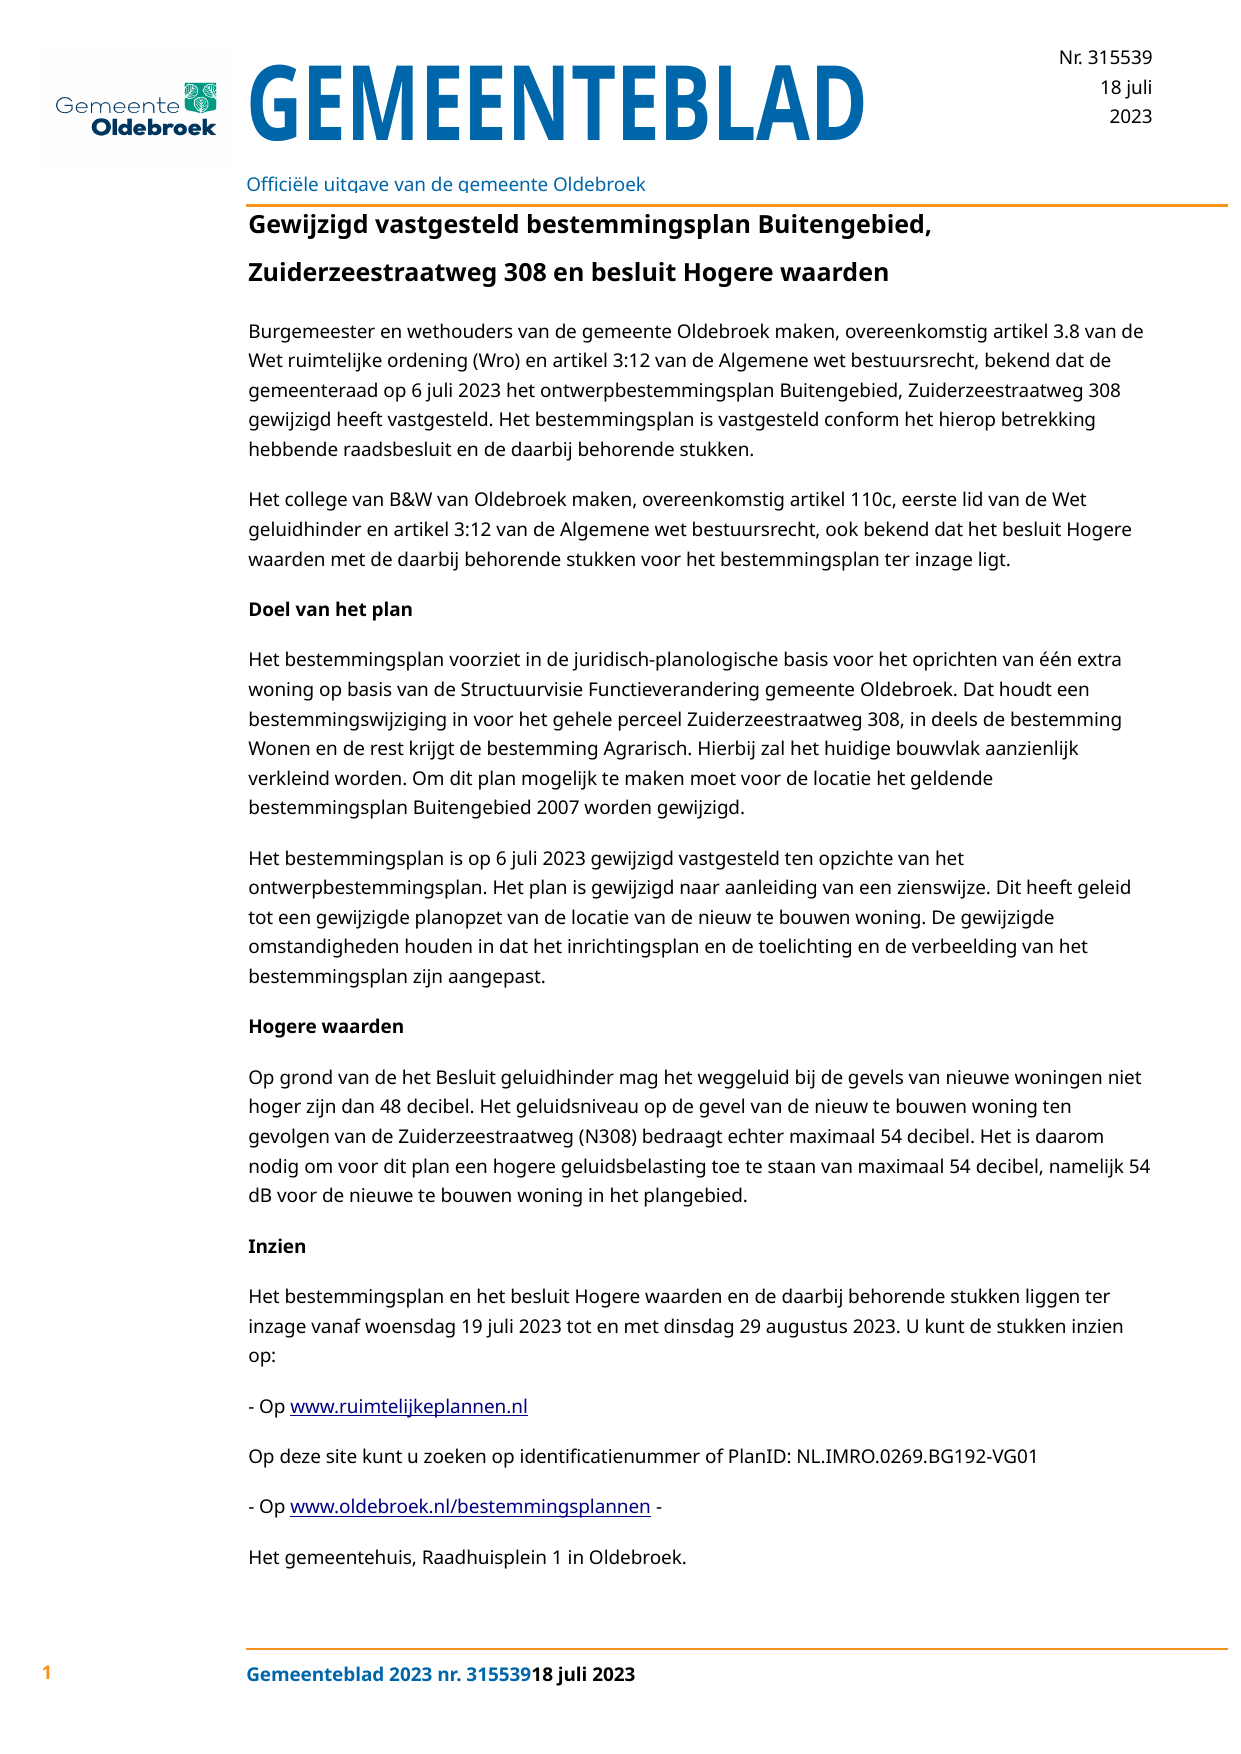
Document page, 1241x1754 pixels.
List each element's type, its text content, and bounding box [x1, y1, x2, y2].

text Doel van het plan [248, 596, 1152, 622]
text Het bestemmingsplan is op 6 juli 2023 gewijzigd vastgesteld ten opzichte van het ontwerpbestemmingsplan. Het plan is gewijzigd naar aanleiding van een zienswijze. Dit heeft geleid tot een gewijzigde planopzet van de locatie van de nieuw te bouwen woning. De gewijzigde omstandigheden houden in dat het inrichtingsplan en de toelichting en de verbeelding van het bestemmingsplan zijn aangepast. [248, 845, 1152, 989]
text Op grond van de het Besluit geluidhinder mag het weggeluid bij de gevels van nieuwe woningen niet hoger zijn dan 48 decibel. Het geluidsniveau op de gevel van de nieuw te bouwen woning ten gevolgen van de Zuiderzeestraatweg (N308) bedraagt echter maximaal 54 decibel. Het is daarom nodig om voor dit plan een hogere geluidsbelasting toe te staan van maximaal 54 decibel, namelijk 54 dB voor de nieuwe te bouwen woning in het plangebied. [248, 1064, 1152, 1208]
text - Op www.oldebroek.nl/bestemmingsplannen - [248, 1494, 1152, 1519]
picture [41, 47, 231, 172]
text Op deze site kunt u zoeken op identificatienummer of PlanID: NL.IMRO.0269.BG192-VG01 [248, 1443, 1152, 1469]
text Het gemeentehuis, Raadhuisplein 1 in Oldebroek. [248, 1544, 1152, 1570]
text Het bestemmingsplan voorziet in de juridisch-planologische basis voor het oprichten van één extra woning op basis van de Structuurvisie Functieverandering gemeente Oldebroek. Dat houdt een bestemmingswijziging in voor het gehele perceel Zuiderzeestraatweg 308, in deels de bestemming Wonen en de rest krijgt de bestemming Agrarisch. Hierbij zal het huidige bouwvlak aanzienlijk verkleind worden. Om dit plan mogelijk te maken moet voor de locatie het geldende bestemmingsplan Buitengebied 2007 worden gewijzigd. [248, 647, 1152, 820]
text Gewijzigd vastgesteld bestemmingsplan Buitengebied, Zuiderzeestraatweg 308 en besluit Hogere waarden [248, 207, 1152, 288]
text Het bestemmingsplan en het besluit Hogere waarden en de daarbij behorende stukken liggen ter inzage vanaf woensdag 19 juli 2023 tot en met dinsdag 29 augustus 2023. U kunt de stukken inzien op: [248, 1283, 1152, 1368]
text - Op www.ruimtelijkeplannen.nl [248, 1393, 1152, 1419]
text Inzien [248, 1233, 1152, 1259]
text Hogere waarden [248, 1014, 1152, 1039]
text Burgemeester en wethouders van de gemeente Oldebroek maken, overeenkomstig artikel 3.8 van de Wet ruimtelijke ordening (Wro) en artikel 3:12 van de Algemene wet bestuursrecht, bekend dat de gemeenteraad op 6 juli 2023 het ontwerpbestemmingsplan Buitengebied, Zuiderzeestraatweg 308 gewijzigd heeft vastgesteld. Het bestemmingsplan is vastgesteld conform het hierop betrekking hebbende raadsbesluit en de daarbij behorende stukken. [248, 318, 1152, 462]
text Het college van B&W van Oldebroek maken, overeenkomstig artikel 110c, eerste lid van de Wet geluidhinder en artikel 3:12 van de Algemene wet bestuursrecht, ook bekend dat het besluit Hogere waarden met de daarbij behorende stukken voor het bestemmingsplan ter inzage ligt. [248, 487, 1152, 572]
